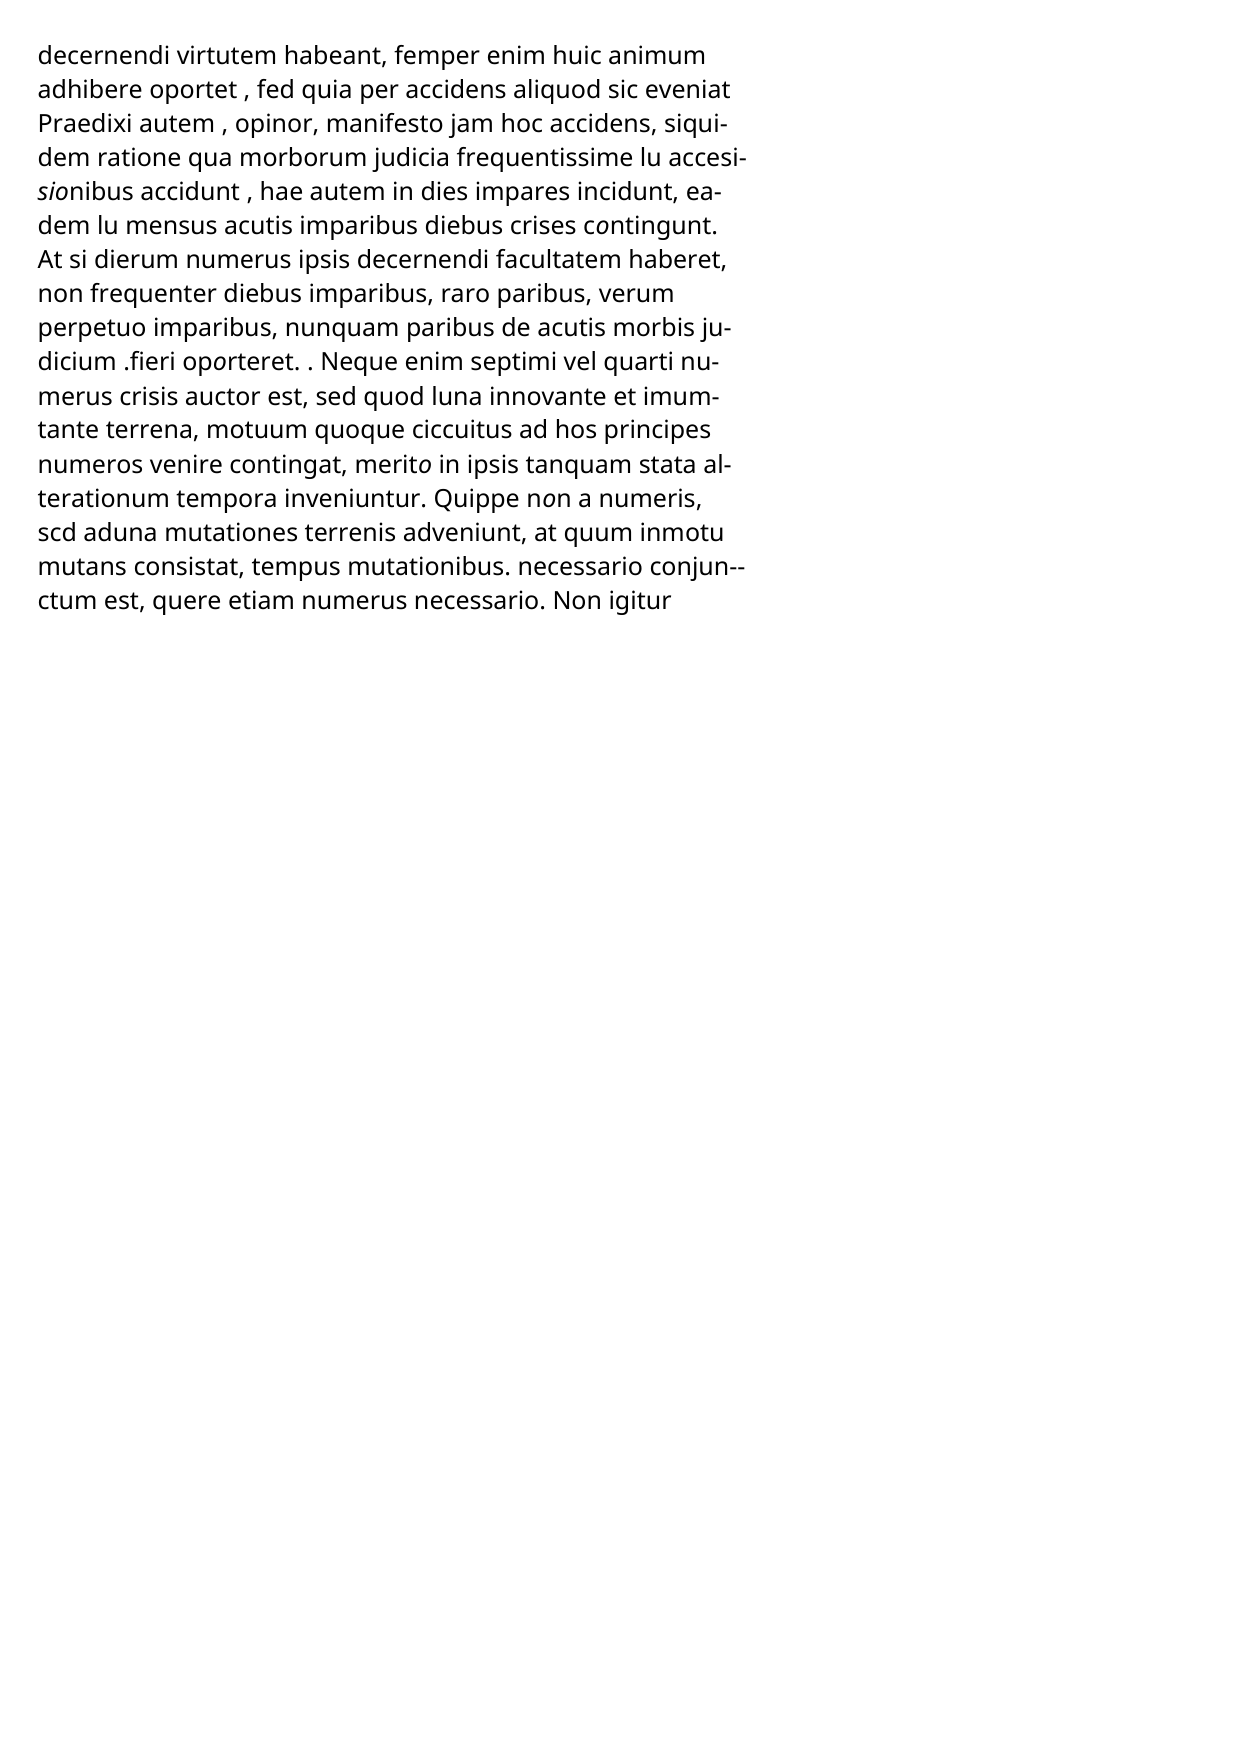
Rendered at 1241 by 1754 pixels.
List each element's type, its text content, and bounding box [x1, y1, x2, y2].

text decernendi virtutem habeant, femper enim huic animum adhibere oportet , fed quia per accidens aliquod sic eveniat Praedixi autem , opinor, manifesto jam hoc accidens, siqui- dem ratione qua morborum judicia frequentissime lu accesi- sionibus accidunt , hae autem in dies impares incidunt, ea- dem lu mensus acutis imparibus diebus crises contingunt. At si dierum numerus ipsis decernendi facultatem haberet, non frequenter diebus imparibus, raro paribus, verum perpetuo imparibus, nunquam paribus de acutis morbis ju- dicium .fieri oporteret. . Neque enim septimi vel quarti nu- merus crisis auctor est, sed quod luna innovante et imum- tante terrena, motuum quoque ciccuitus ad hos principes numeros venire contingat, merito in ipsis tanquam stata al- terationum tempora inveniuntur. Quippe non a numeris, scd aduna mutationes terrenis adveniunt, at quum inmotu mutans consistat, tempus mutationibus. necessario conjun-- ctum est, quere etiam numerus necessario. Non igitur [37, 37, 1203, 617]
